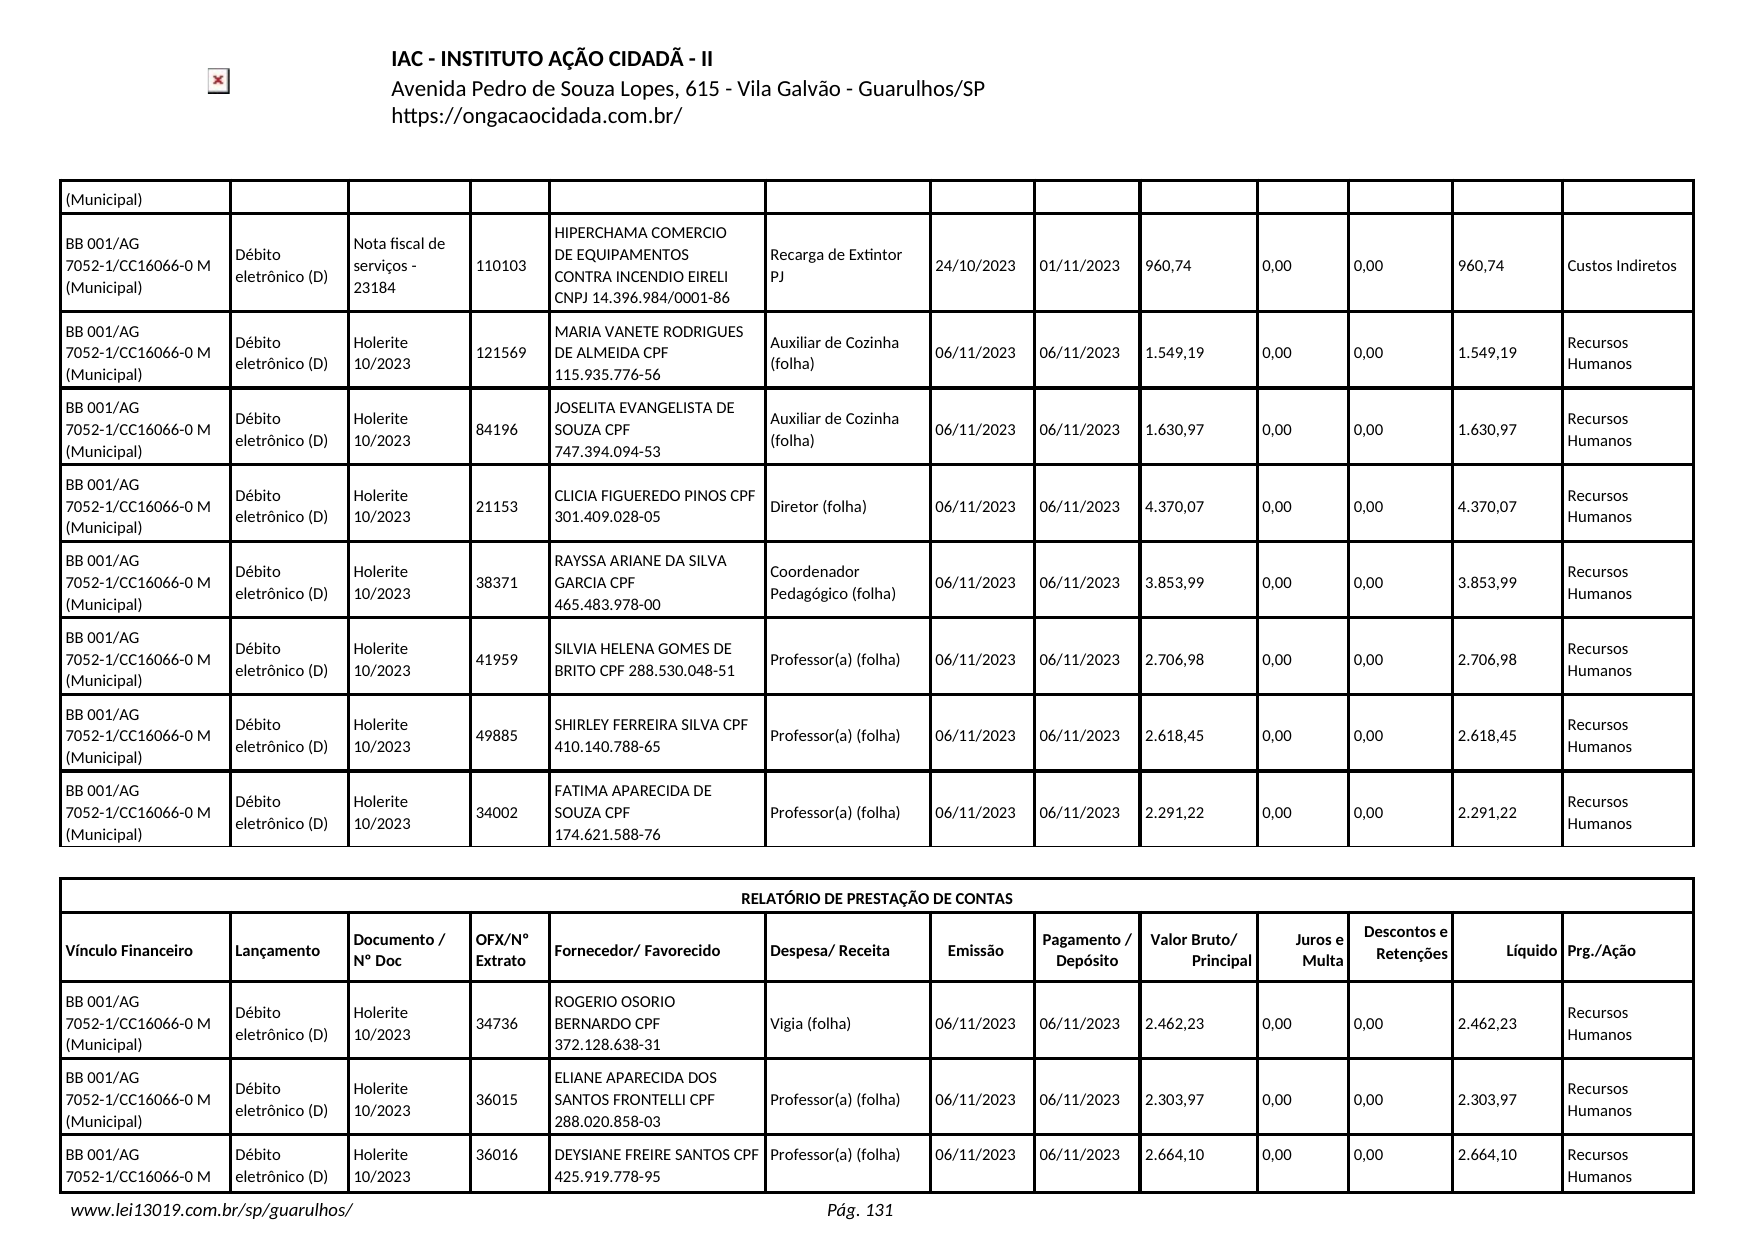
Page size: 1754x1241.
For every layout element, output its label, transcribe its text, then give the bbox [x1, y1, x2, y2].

table_cell Vigia (folha) [767, 983, 929, 1057]
table_cell 0,00 [1350, 215, 1451, 310]
table_cell Recursos Humanos [1564, 1136, 1692, 1191]
table_cell Professor(a) (folha) [767, 1060, 929, 1133]
table_cell 0,00 [1350, 313, 1451, 386]
table_cell Débito eletrônico (D) [232, 983, 347, 1057]
table_cell Nota fiscal de serviços - 23184 [350, 215, 469, 310]
table_cell [1350, 182, 1451, 212]
table_cell Lançamento [232, 914, 347, 980]
table_cell 06/11/2023 [932, 390, 1033, 463]
table_cell 06/11/2023 [932, 983, 1033, 1057]
table_cell Valor Bruto/ Principal [1142, 914, 1256, 980]
table_cell [350, 182, 469, 212]
table_cell 38371 [472, 543, 548, 616]
table_cell Recursos Humanos [1564, 773, 1692, 846]
table_cell 2.706,98 [1454, 619, 1561, 693]
table_cell [1142, 182, 1256, 212]
table_cell Recursos Humanos [1564, 543, 1692, 616]
table_cell Holerite 10/2023 [350, 543, 469, 616]
table_cell Prg./Ação [1564, 914, 1692, 980]
table_cell 0,00 [1350, 1136, 1451, 1191]
table_cell Líquido [1454, 914, 1561, 980]
table_cell Professor(a) (folha) [767, 619, 929, 693]
table_cell Recarga de Extintor PJ [767, 215, 929, 310]
table_cell 01/11/2023 [1036, 215, 1138, 310]
table_cell Custos Indiretos [1564, 215, 1692, 310]
table_cell Holerite 10/2023 [350, 619, 469, 693]
table_cell 0,00 [1259, 983, 1347, 1057]
table_cell Recursos Humanos [1564, 696, 1692, 769]
table_cell Fornecedor/ Favorecido [551, 914, 764, 980]
table_cell 4.370,07 [1142, 466, 1256, 539]
table_cell Débito eletrônico (D) [232, 313, 347, 386]
table_cell 1.549,19 [1454, 313, 1561, 386]
table_cell 0,00 [1350, 390, 1451, 463]
table_cell Recursos Humanos [1564, 619, 1692, 693]
table_cell JOSELITA EVANGELISTA DE SOUZA CPF 747.394.094-53 [551, 390, 764, 463]
table_cell Holerite 10/2023 [350, 466, 469, 539]
table_cell HIPERCHAMA COMERCIO DE EQUIPAMENTOS CONTRA INCENDIO EIRELI CNPJ 14.396.984/0001-86 [551, 215, 764, 310]
table_cell 2.291,22 [1142, 773, 1256, 846]
table_cell 2.618,45 [1454, 696, 1561, 769]
table_cell 06/11/2023 [932, 696, 1033, 769]
table_cell Juros e Multa [1259, 914, 1347, 980]
table_cell [551, 182, 764, 212]
table_cell Documento / Nº Doc [350, 914, 469, 980]
table_cell Descontos e Retenções [1350, 914, 1451, 980]
table_cell BB 001/AG 7052-1/CC16066-0 M [62, 1136, 229, 1191]
table_cell [232, 182, 347, 212]
table_cell Holerite 10/2023 [350, 390, 469, 463]
table_cell 06/11/2023 [1036, 696, 1138, 769]
table_cell BB 001/AG 7052-1/CC16066-0 M (Municipal) [62, 466, 229, 539]
table_cell 0,00 [1350, 466, 1451, 539]
table_cell 06/11/2023 [932, 543, 1033, 616]
table_cell 06/11/2023 [932, 313, 1033, 386]
table_cell 06/11/2023 [1036, 313, 1138, 386]
table_cell Débito eletrônico (D) [232, 215, 347, 310]
table_cell Auxiliar de Cozinha (folha) [767, 390, 929, 463]
table_cell 06/11/2023 [1036, 390, 1138, 463]
table_cell 34736 [472, 983, 548, 1057]
table_cell CLICIA FIGUEREDO PINOS CPF 301.409.028-05 [551, 466, 764, 539]
table_cell 4.370,07 [1454, 466, 1561, 539]
table_cell BB 001/AG 7052-1/CC16066-0 M (Municipal) [62, 619, 229, 693]
table_cell 2.303,97 [1454, 1060, 1561, 1133]
table_cell Professor(a) (folha) [767, 773, 929, 846]
table_cell 0,00 [1350, 983, 1451, 1057]
table_cell SHIRLEY FERREIRA SILVA CPF 410.140.788-65 [551, 696, 764, 769]
table_cell 06/11/2023 [932, 1136, 1033, 1191]
table_cell BB 001/AG 7052-1/CC16066-0 M (Municipal) [62, 390, 229, 463]
table_cell 0,00 [1259, 619, 1347, 693]
picture [207, 68, 230, 94]
table_cell BB 001/AG 7052-1/CC16066-0 M (Municipal) [62, 1060, 229, 1133]
table_cell 0,00 [1259, 1136, 1347, 1191]
table_cell 0,00 [1259, 543, 1347, 616]
table_cell 0,00 [1259, 215, 1347, 310]
table_cell 110103 [472, 215, 548, 310]
table_cell Auxiliar de Cozinha (folha) [767, 313, 929, 386]
table_cell Débito eletrônico (D) [232, 1136, 347, 1191]
table_cell Débito eletrônico (D) [232, 773, 347, 846]
table_cell BB 001/AG 7052-1/CC16066-0 M (Municipal) [62, 983, 229, 1057]
table_cell Professor(a) (folha) [767, 1136, 929, 1191]
table_cell 0,00 [1259, 696, 1347, 769]
table_cell 1.549,19 [1142, 313, 1256, 386]
table_cell 0,00 [1350, 619, 1451, 693]
table_cell 06/11/2023 [932, 619, 1033, 693]
table_cell BB 001/AG 7052-1/CC16066-0 M (Municipal) [62, 696, 229, 769]
table_cell Holerite 10/2023 [350, 313, 469, 386]
table_cell 36015 [472, 1060, 548, 1133]
table_cell 2.706,98 [1142, 619, 1256, 693]
table_cell 06/11/2023 [1036, 773, 1138, 846]
table_cell (Municipal) [62, 182, 229, 212]
table_cell 0,00 [1350, 773, 1451, 846]
table_cell Recursos Humanos [1564, 313, 1692, 386]
table_cell 06/11/2023 [1036, 1060, 1138, 1133]
table_cell 06/11/2023 [1036, 983, 1138, 1057]
table_cell 06/11/2023 [1036, 543, 1138, 616]
table_cell Débito eletrônico (D) [232, 1060, 347, 1133]
table_cell SILVIA HELENA GOMES DE BRITO CPF 288.530.048-51 [551, 619, 764, 693]
table_cell 0,00 [1259, 1060, 1347, 1133]
table_cell 06/11/2023 [932, 466, 1033, 539]
table_cell 0,00 [1259, 313, 1347, 386]
table_cell Professor(a) (folha) [767, 696, 929, 769]
table_cell Holerite 10/2023 [350, 983, 469, 1057]
table_cell 1.630,97 [1454, 390, 1561, 463]
table_cell 0,00 [1259, 390, 1347, 463]
table_cell Débito eletrônico (D) [232, 390, 347, 463]
table_cell 2.291,22 [1454, 773, 1561, 846]
table_cell Despesa/ Receita [767, 914, 929, 980]
table_cell 121569 [472, 313, 548, 386]
table_cell Pagamento / Depósito [1036, 914, 1138, 980]
table_cell 2.303,97 [1142, 1060, 1256, 1133]
table_cell Recursos Humanos [1564, 390, 1692, 463]
table_cell 06/11/2023 [1036, 1136, 1138, 1191]
table_cell OFX/Nº Extrato [472, 914, 548, 980]
table_cell 0,00 [1259, 466, 1347, 539]
table_cell 1.630,97 [1142, 390, 1256, 463]
table_cell ELIANE APARECIDA DOS SANTOS FRONTELLI CPF 288.020.858-03 [551, 1060, 764, 1133]
table_cell BB 001/AG 7052-1/CC16066-0 M (Municipal) [62, 215, 229, 310]
table_cell 2.664,10 [1454, 1136, 1561, 1191]
table_cell Diretor (folha) [767, 466, 929, 539]
table_cell 06/11/2023 [932, 1060, 1033, 1133]
table_cell [472, 182, 548, 212]
table_cell DEYSIANE FREIRE SANTOS CPF 425.919.778-95 [551, 1136, 764, 1191]
table_cell Holerite 10/2023 [350, 1060, 469, 1133]
table_cell 36016 [472, 1136, 548, 1191]
table_cell [1259, 182, 1347, 212]
table_cell [1454, 182, 1561, 212]
table_cell 06/11/2023 [1036, 466, 1138, 539]
table_cell Débito eletrônico (D) [232, 543, 347, 616]
table_cell 21153 [472, 466, 548, 539]
table_cell Holerite 10/2023 [350, 1136, 469, 1191]
table_cell 24/10/2023 [932, 215, 1033, 310]
table_cell 06/11/2023 [932, 773, 1033, 846]
table_cell 06/11/2023 [1036, 619, 1138, 693]
table_cell Emissão [932, 914, 1033, 980]
table_cell Recursos Humanos [1564, 466, 1692, 539]
table_cell BB 001/AG 7052-1/CC16066-0 M (Municipal) [62, 773, 229, 846]
table_cell Holerite 10/2023 [350, 696, 469, 769]
table_cell 34002 [472, 773, 548, 846]
table_cell RAYSSA ARIANE DA SILVA GARCIA CPF 465.483.978-00 [551, 543, 764, 616]
table_cell 2.664,10 [1142, 1136, 1256, 1191]
table_cell 960,74 [1454, 215, 1561, 310]
table_cell 0,00 [1350, 543, 1451, 616]
table_cell Débito eletrônico (D) [232, 619, 347, 693]
table_cell 2.462,23 [1142, 983, 1256, 1057]
table_cell 0,00 [1259, 773, 1347, 846]
table_cell MARIA VANETE RODRIGUES DE ALMEIDA CPF 115.935.776-56 [551, 313, 764, 386]
table_header RELATÓRIO DE PRESTAÇÃO DE CONTAS [62, 880, 1692, 911]
table_cell 960,74 [1142, 215, 1256, 310]
table_cell Recursos Humanos [1564, 983, 1692, 1057]
table_cell 2.618,45 [1142, 696, 1256, 769]
table_cell Débito eletrônico (D) [232, 696, 347, 769]
table_cell ROGERIO OSORIO BERNARDO CPF 372.128.638-31 [551, 983, 764, 1057]
table_cell 0,00 [1350, 1060, 1451, 1133]
table_cell Holerite 10/2023 [350, 773, 469, 846]
table_cell BB 001/AG 7052-1/CC16066-0 M (Municipal) [62, 313, 229, 386]
table_cell 84196 [472, 390, 548, 463]
table_cell [1564, 182, 1692, 212]
table_cell 0,00 [1350, 696, 1451, 769]
table_cell [767, 182, 929, 212]
table_cell [932, 182, 1033, 212]
table_cell BB 001/AG 7052-1/CC16066-0 M (Municipal) [62, 543, 229, 616]
table_cell [1036, 182, 1138, 212]
table_cell Vínculo Financeiro [62, 914, 229, 980]
table_cell 41959 [472, 619, 548, 693]
table_cell 3.853,99 [1142, 543, 1256, 616]
table_cell 2.462,23 [1454, 983, 1561, 1057]
table_cell 3.853,99 [1454, 543, 1561, 616]
table_cell FATIMA APARECIDA DE SOUZA CPF 174.621.588-76 [551, 773, 764, 846]
table_cell Coordenador Pedagógico (folha) [767, 543, 929, 616]
table_cell 49885 [472, 696, 548, 769]
table_cell Recursos Humanos [1564, 1060, 1692, 1133]
table_cell Débito eletrônico (D) [232, 466, 347, 539]
